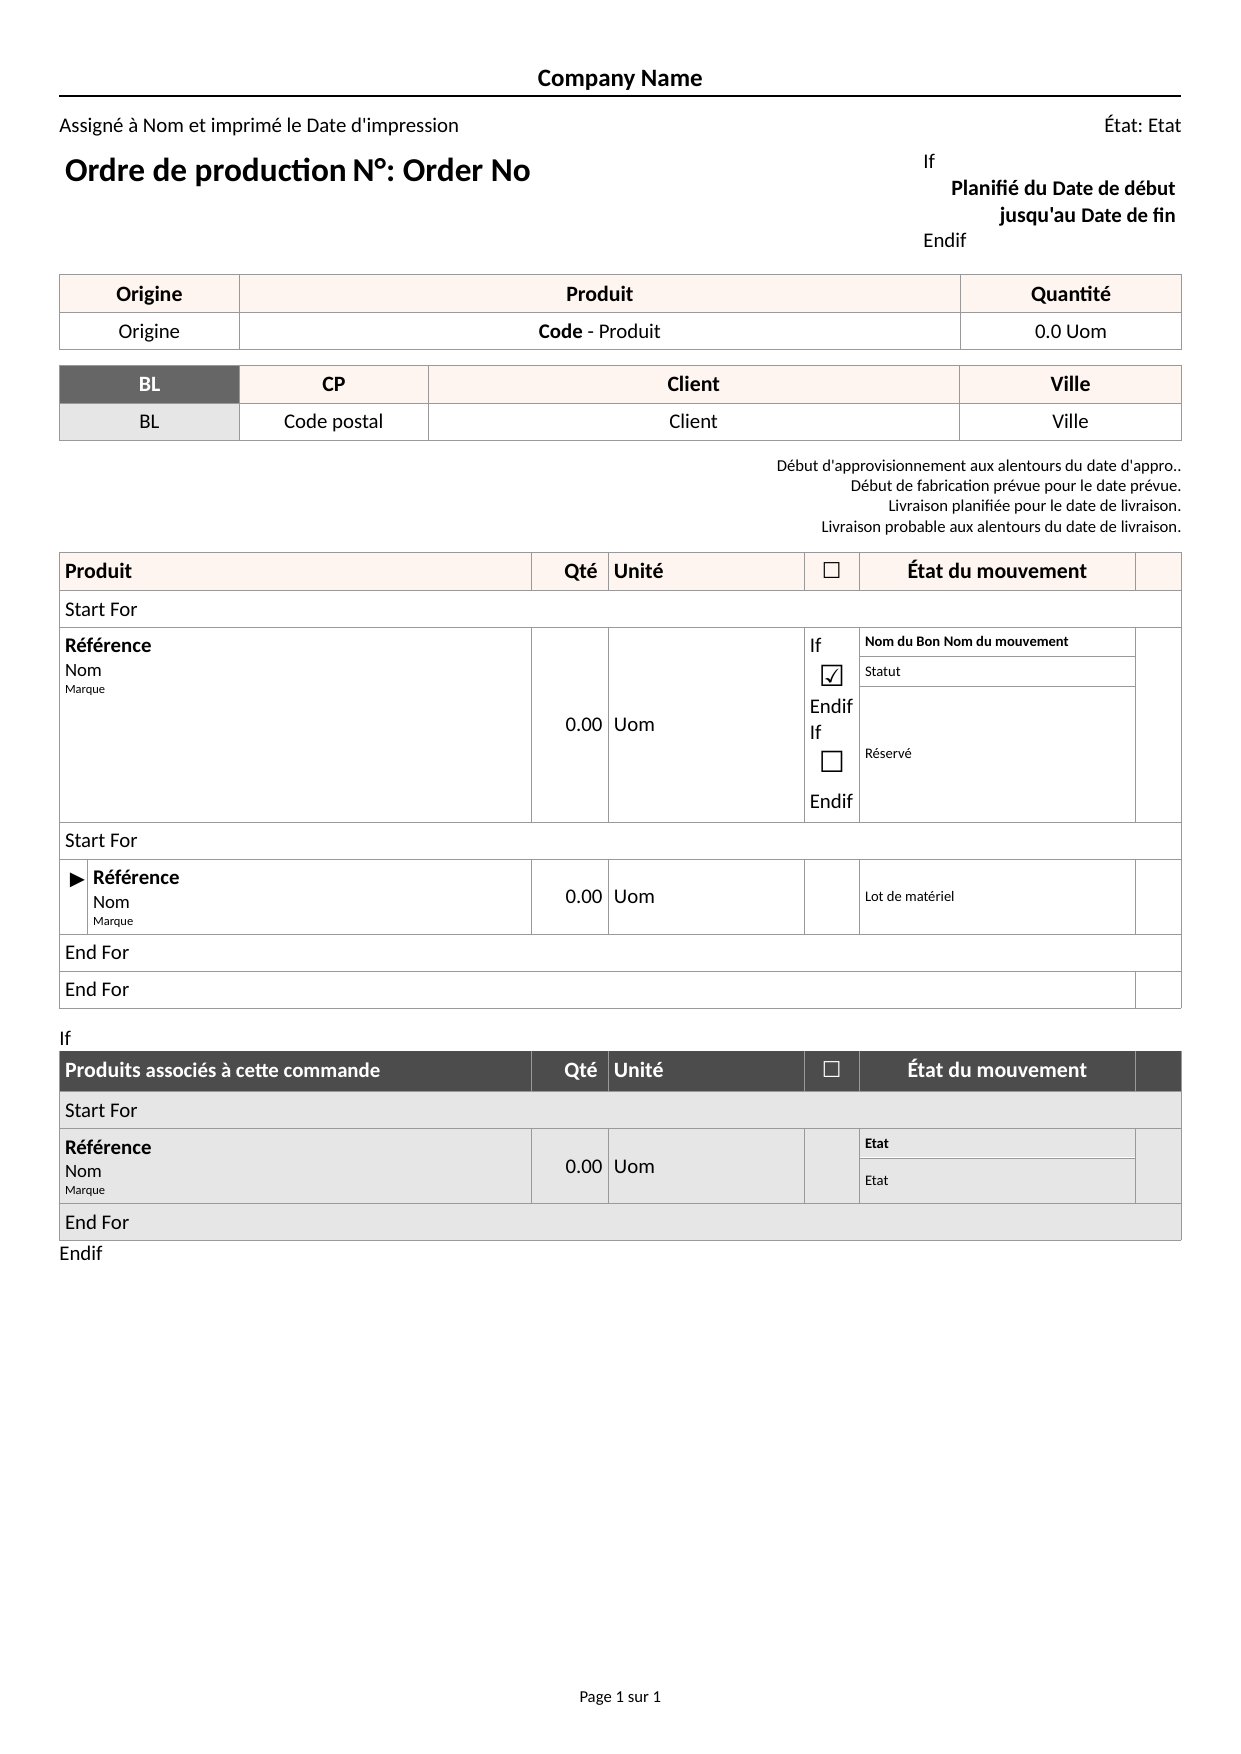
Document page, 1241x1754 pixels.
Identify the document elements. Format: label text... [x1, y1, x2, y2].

text Livraison planifiée pour le date de livraison. [59, 496, 1181, 516]
table_header Assigné à Nom et imprimé le Date d'impression [59, 113, 620, 138]
table_cell Start For [60, 591, 1181, 627]
table_cell Origine [60, 313, 239, 349]
text Endif [59, 1241, 1181, 1266]
table_header Produit [60, 553, 531, 590]
table_cell End For [60, 972, 1135, 1008]
table_cell Nom du Bon Nom du mouvement [860, 628, 1135, 656]
table_cell 0.00 [532, 860, 608, 934]
table_cell Uom [609, 860, 804, 934]
table_cell ► [60, 860, 87, 934]
table_header Produit [240, 275, 960, 312]
table_header ☐ [805, 1051, 859, 1091]
table_cell End For [60, 935, 1181, 971]
table_cell [1136, 860, 1181, 934]
table_header BL [60, 366, 239, 403]
table_header Unité [609, 1051, 804, 1091]
table_header Client [429, 366, 959, 403]
table_cell Ville [960, 404, 1181, 440]
table_cell Start For [60, 823, 1181, 858]
table_header Qté [532, 553, 608, 590]
table_cell [805, 1129, 859, 1203]
text If [59, 1025, 1181, 1051]
table_cell [1136, 1129, 1181, 1203]
table_cell Code postal [240, 404, 428, 440]
table_header Origine [60, 275, 239, 312]
table_cell BL [60, 404, 239, 440]
table_header Unité [609, 553, 804, 590]
table_header État du mouvement [860, 1051, 1135, 1091]
table_header ☐ [805, 553, 859, 590]
table_header CP [240, 366, 428, 403]
table_header État: Etat [620, 113, 1181, 138]
table_header Quantité [961, 275, 1181, 312]
table_cell 0.00 [532, 1129, 608, 1203]
table_cell Uom [609, 1129, 804, 1203]
table_cell Code - Produit [240, 313, 960, 349]
table_header If Planifié du Date de début jusqu'au Date de fin Endif [917, 143, 1181, 258]
table_header État du mouvement [860, 553, 1135, 590]
table_cell [1136, 972, 1181, 1008]
table_cell Client [429, 404, 959, 440]
table_cell Lot de matériel [860, 860, 1135, 934]
table_header Ville [960, 366, 1181, 403]
table_cell Etat [860, 1159, 1135, 1203]
table_cell Etat [860, 1129, 1135, 1157]
table_cell If ☑ Endif If ☐ Endif [805, 628, 859, 822]
table_header [1136, 553, 1181, 590]
table_cell Référence Nom Marque [60, 1129, 531, 1203]
table_cell Statut [860, 657, 1135, 686]
table_header Qté [532, 1051, 608, 1091]
table_cell Référence Nom Marque [88, 860, 531, 934]
table_cell End For [60, 1204, 1181, 1240]
text Livraison probable aux alentours du date de livraison. [59, 516, 1181, 536]
table_cell Uom [609, 628, 804, 822]
table_cell Start For [60, 1092, 1181, 1128]
table_header [1136, 1051, 1181, 1091]
table_header Produits associés à cette commande [60, 1051, 531, 1091]
table_cell [805, 860, 859, 934]
table_cell Référence Nom Marque [60, 628, 531, 822]
table_cell 0.00 [532, 628, 608, 822]
table_cell 0.0 Uom [961, 313, 1181, 349]
table_header Company Name [59, 59, 1181, 95]
table_header Ordre de production N°: Order No [59, 143, 917, 258]
table_cell Réservé [860, 687, 1135, 822]
table_cell [1136, 628, 1181, 822]
text Début d'approvisionnement aux alentours du date d'appro.. [59, 455, 1181, 475]
text Début de fabrication prévue pour le date prévue. [59, 475, 1181, 496]
